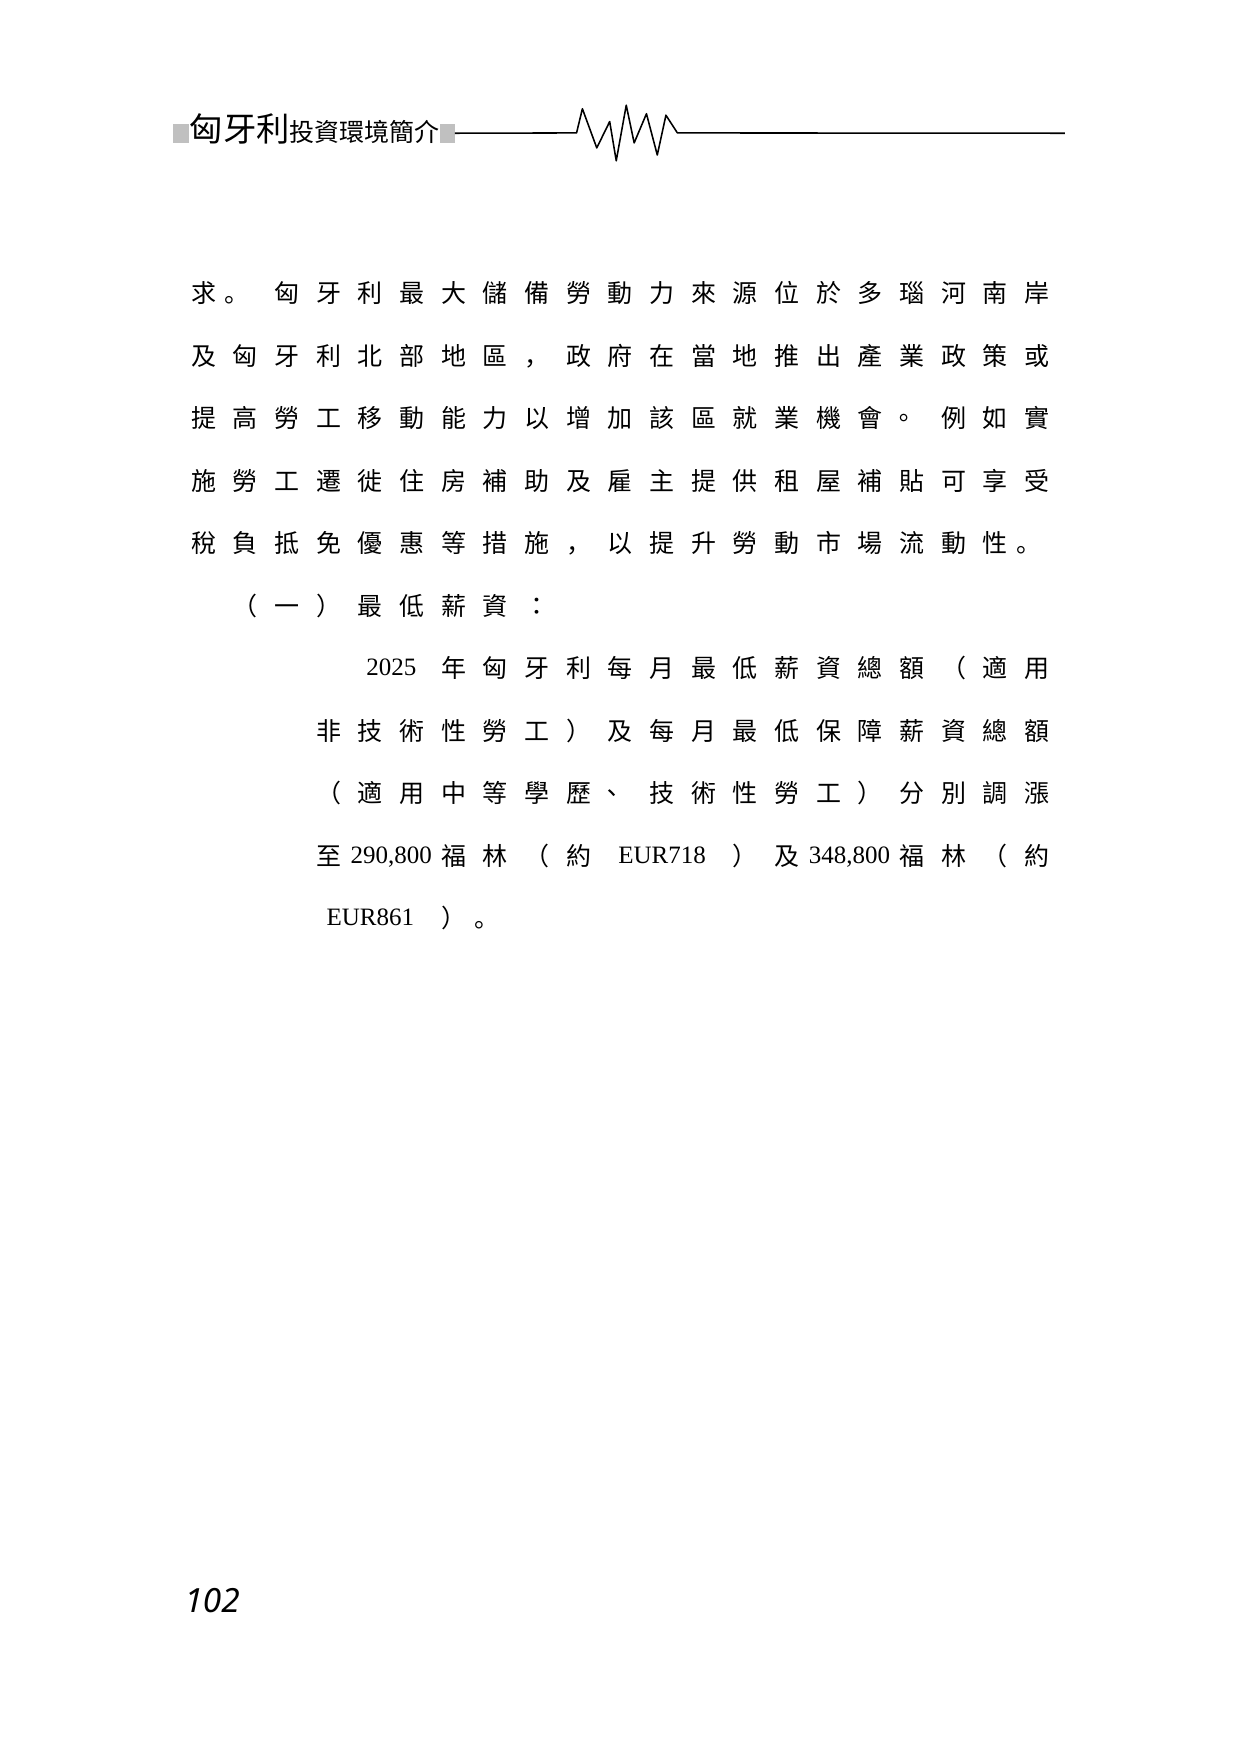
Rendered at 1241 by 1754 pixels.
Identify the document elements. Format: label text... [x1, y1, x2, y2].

text （一）最低薪資： [207, 563, 1058, 625]
text 2025年匈牙利每月最低薪資總額（適用非技術性勞工）及每月最低保障薪資總額（適用中等學歷、技術性勞工）分別調漲至290,800福林（約EUR718）及348,800福林（約EUR861）。 [281, 625, 1058, 938]
text 求。匈牙利最大儲備勞動力來源位於多瑙河南岸及匈牙利北部地區，政府在當地推出產業政策或提高勞工移動能力以增加該區就業機會。例如實施勞工遷徙住房補助及雇主提供租屋補貼可享受稅負抵免優惠等措施，以提升勞動市場流動性。 [183, 250, 1058, 563]
